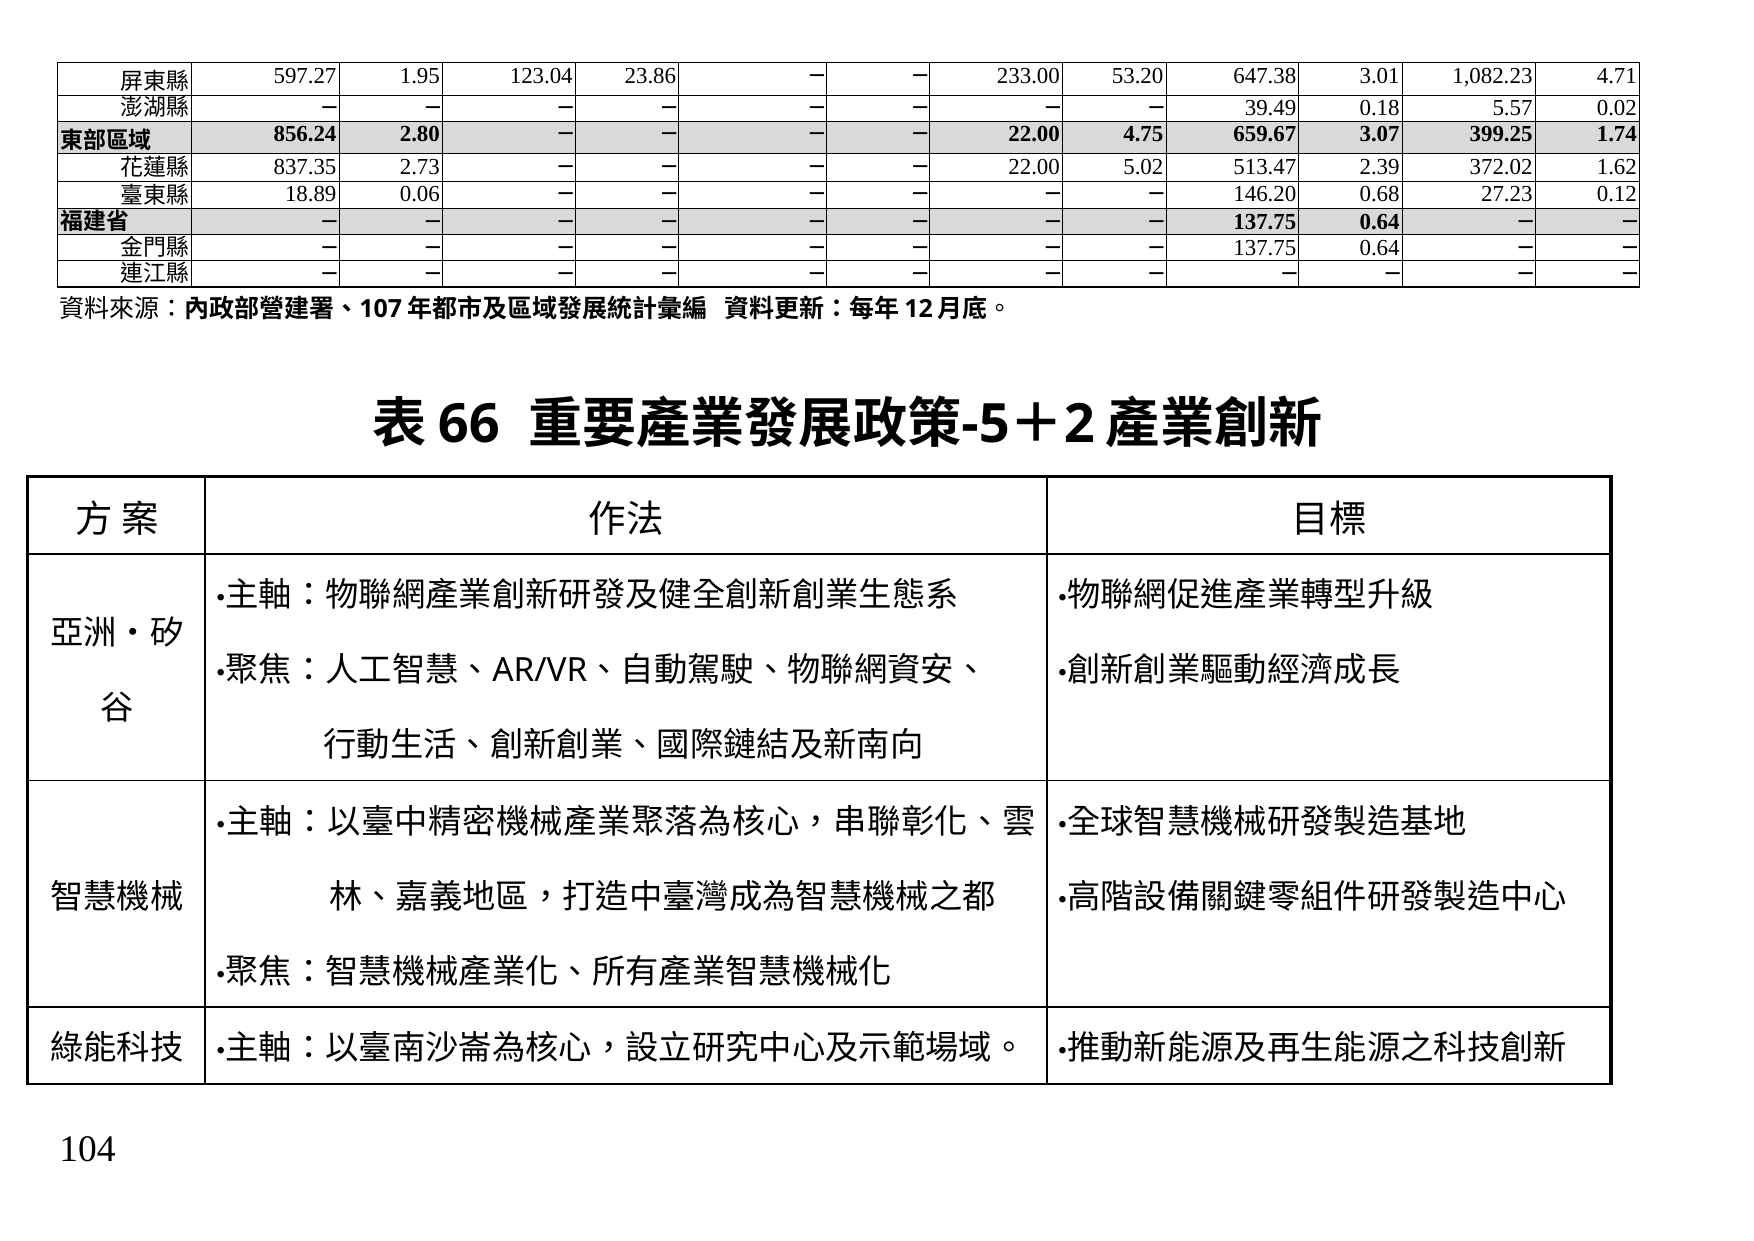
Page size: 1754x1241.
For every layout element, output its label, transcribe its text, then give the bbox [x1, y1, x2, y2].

table_cell 0.12 [1536, 182, 1639, 208]
table_cell 主軸：以臺中精密機械產業聚落為核心，串聯彰化、雲林、嘉義地區，打造中臺灣成為智慧機械之都 聚焦：智慧機械產業化、所有產業智慧機械化 [206, 781, 1046, 1006]
table_cell ─ [1063, 235, 1166, 260]
table_cell 1.95 [340, 63, 442, 94]
table_cell ─ [576, 182, 678, 208]
table_cell 137.75 [1167, 235, 1298, 260]
table_cell ─ [192, 96, 339, 121]
table_cell 0.68 [1299, 182, 1402, 208]
table_cell 連江縣 [58, 261, 191, 286]
table_cell ─ [443, 154, 575, 181]
table_cell 5.57 [1403, 96, 1535, 121]
table_cell ─ [827, 154, 929, 181]
table_header 目標 [1048, 478, 1609, 553]
table_cell ─ [340, 235, 442, 260]
table_cell 3.01 [1299, 63, 1402, 94]
table_cell ─ [576, 122, 678, 153]
table_cell 22.00 [930, 154, 1062, 181]
table_cell 金門縣 [58, 235, 191, 260]
table_cell ─ [576, 96, 678, 121]
table_cell ─ [930, 209, 1062, 234]
table_cell ─ [1403, 235, 1535, 260]
subtitle 表66 重要產業發展政策-5＋2產業創新 [59, 362, 1636, 475]
table_cell ─ [576, 261, 678, 286]
table_cell ─ [576, 154, 678, 181]
table_cell ─ [1063, 96, 1166, 121]
table_cell 東部區域 [58, 122, 191, 153]
table_cell 597.27 [192, 63, 339, 94]
table_cell ─ [1063, 209, 1166, 234]
table_cell ─ [827, 63, 929, 94]
table_cell ─ [930, 96, 1062, 121]
table_cell ─ [443, 182, 575, 208]
table_cell ─ [1403, 209, 1535, 234]
table_cell ─ [1403, 261, 1535, 286]
table_cell ─ [679, 122, 826, 153]
table_cell 綠能科技 [29, 1008, 204, 1083]
table_cell 53.20 [1063, 63, 1166, 94]
table_cell 主軸：以臺南沙崙為核心，設立研究中心及示範場域。 [206, 1008, 1046, 1083]
table_cell ─ [1167, 261, 1298, 286]
table_cell ─ [192, 235, 339, 260]
table_cell 0.64 [1299, 209, 1402, 234]
table_cell ─ [827, 182, 929, 208]
table_header 作法 [206, 478, 1046, 553]
table_cell 399.25 [1403, 122, 1535, 153]
table_cell ─ [1536, 261, 1639, 286]
table_cell 233.00 [930, 63, 1062, 94]
table_cell ─ [679, 154, 826, 181]
table_cell 5.02 [1063, 154, 1166, 181]
table_cell 18.89 [192, 182, 339, 208]
table_cell 0.18 [1299, 96, 1402, 121]
table_cell ─ [443, 96, 575, 121]
table_cell ─ [443, 209, 575, 234]
table_cell ─ [679, 209, 826, 234]
table_cell 4.75 [1063, 122, 1166, 153]
table_cell ─ [827, 261, 929, 286]
table_cell ─ [930, 261, 1062, 286]
table_cell ─ [443, 235, 575, 260]
table_cell ─ [192, 209, 339, 234]
table_cell 亞洲•矽谷 [29, 555, 204, 780]
table_cell 2.73 [340, 154, 442, 181]
table_cell ─ [1063, 261, 1166, 286]
table_cell 0.02 [1536, 96, 1639, 121]
table_cell 全球智慧機械研發製造基地 高階設備關鍵零組件研發製造中心 [1048, 781, 1609, 1006]
table_cell 1.62 [1536, 154, 1639, 181]
table_cell 推動新能源及再生能源之科技創新 [1048, 1008, 1609, 1083]
table_cell ─ [1299, 261, 1402, 286]
table_cell ─ [827, 122, 929, 153]
table_cell ─ [340, 96, 442, 121]
table_cell ─ [576, 235, 678, 260]
table_cell 4.71 [1536, 63, 1639, 94]
table_cell 647.38 [1167, 63, 1298, 94]
table_cell ─ [192, 261, 339, 286]
table_cell ─ [1063, 182, 1166, 208]
table_cell ─ [1536, 235, 1639, 260]
table_cell ─ [340, 261, 442, 286]
table_cell 福建省 [58, 209, 191, 234]
table_cell 123.04 [443, 63, 575, 94]
table_cell 2.39 [1299, 154, 1402, 181]
table_cell 837.35 [192, 154, 339, 181]
table_cell ─ [443, 122, 575, 153]
table_cell ─ [930, 182, 1062, 208]
table_cell 513.47 [1167, 154, 1298, 181]
table_cell 臺東縣 [58, 182, 191, 208]
table_cell ─ [443, 261, 575, 286]
table_cell 智慧機械 [29, 781, 204, 1006]
table_cell ─ [930, 235, 1062, 260]
table_cell 372.02 [1403, 154, 1535, 181]
table_cell 3.07 [1299, 122, 1402, 153]
table_cell ─ [679, 182, 826, 208]
table_cell 1.74 [1536, 122, 1639, 153]
table_cell 23.86 [576, 63, 678, 94]
text 資料來源：內政部營建署、107年都市及區域發展統計彙編 資料更新：每年12月底。 [59, 288, 1636, 325]
table_cell 主軸：物聯網產業創新研發及健全創新創業生態系 聚焦：人工智慧、AR/VR、自動駕駛、物聯網資安、 行動生活、創新創業、國際鏈結及新南向 [206, 555, 1046, 780]
table_cell ─ [827, 209, 929, 234]
table_cell 137.75 [1167, 209, 1298, 234]
table_cell 146.20 [1167, 182, 1298, 208]
table_cell 659.67 [1167, 122, 1298, 153]
table_cell 2.80 [340, 122, 442, 153]
table_cell 屏東縣 [58, 63, 191, 94]
table_cell ─ [679, 235, 826, 260]
table_cell ─ [679, 63, 826, 94]
table_cell 856.24 [192, 122, 339, 153]
table_cell ─ [576, 209, 678, 234]
table_cell ─ [1536, 209, 1639, 234]
table_cell 花蓮縣 [58, 154, 191, 181]
table_cell 0.64 [1299, 235, 1402, 260]
table_cell 27.23 [1403, 182, 1535, 208]
table_cell 1,082.23 [1403, 63, 1535, 94]
table_cell ─ [679, 261, 826, 286]
table_header 方 案 [29, 478, 204, 553]
table_cell 物聯網促進產業轉型升級 創新創業驅動經濟成長 [1048, 555, 1609, 780]
table_cell 22.00 [930, 122, 1062, 153]
table_cell 澎湖縣 [58, 96, 191, 121]
table_cell ─ [340, 209, 442, 234]
table_cell 39.49 [1167, 96, 1298, 121]
table_cell ─ [679, 96, 826, 121]
table_cell 0.06 [340, 182, 442, 208]
table_cell ─ [827, 235, 929, 260]
table_cell ─ [827, 96, 929, 121]
